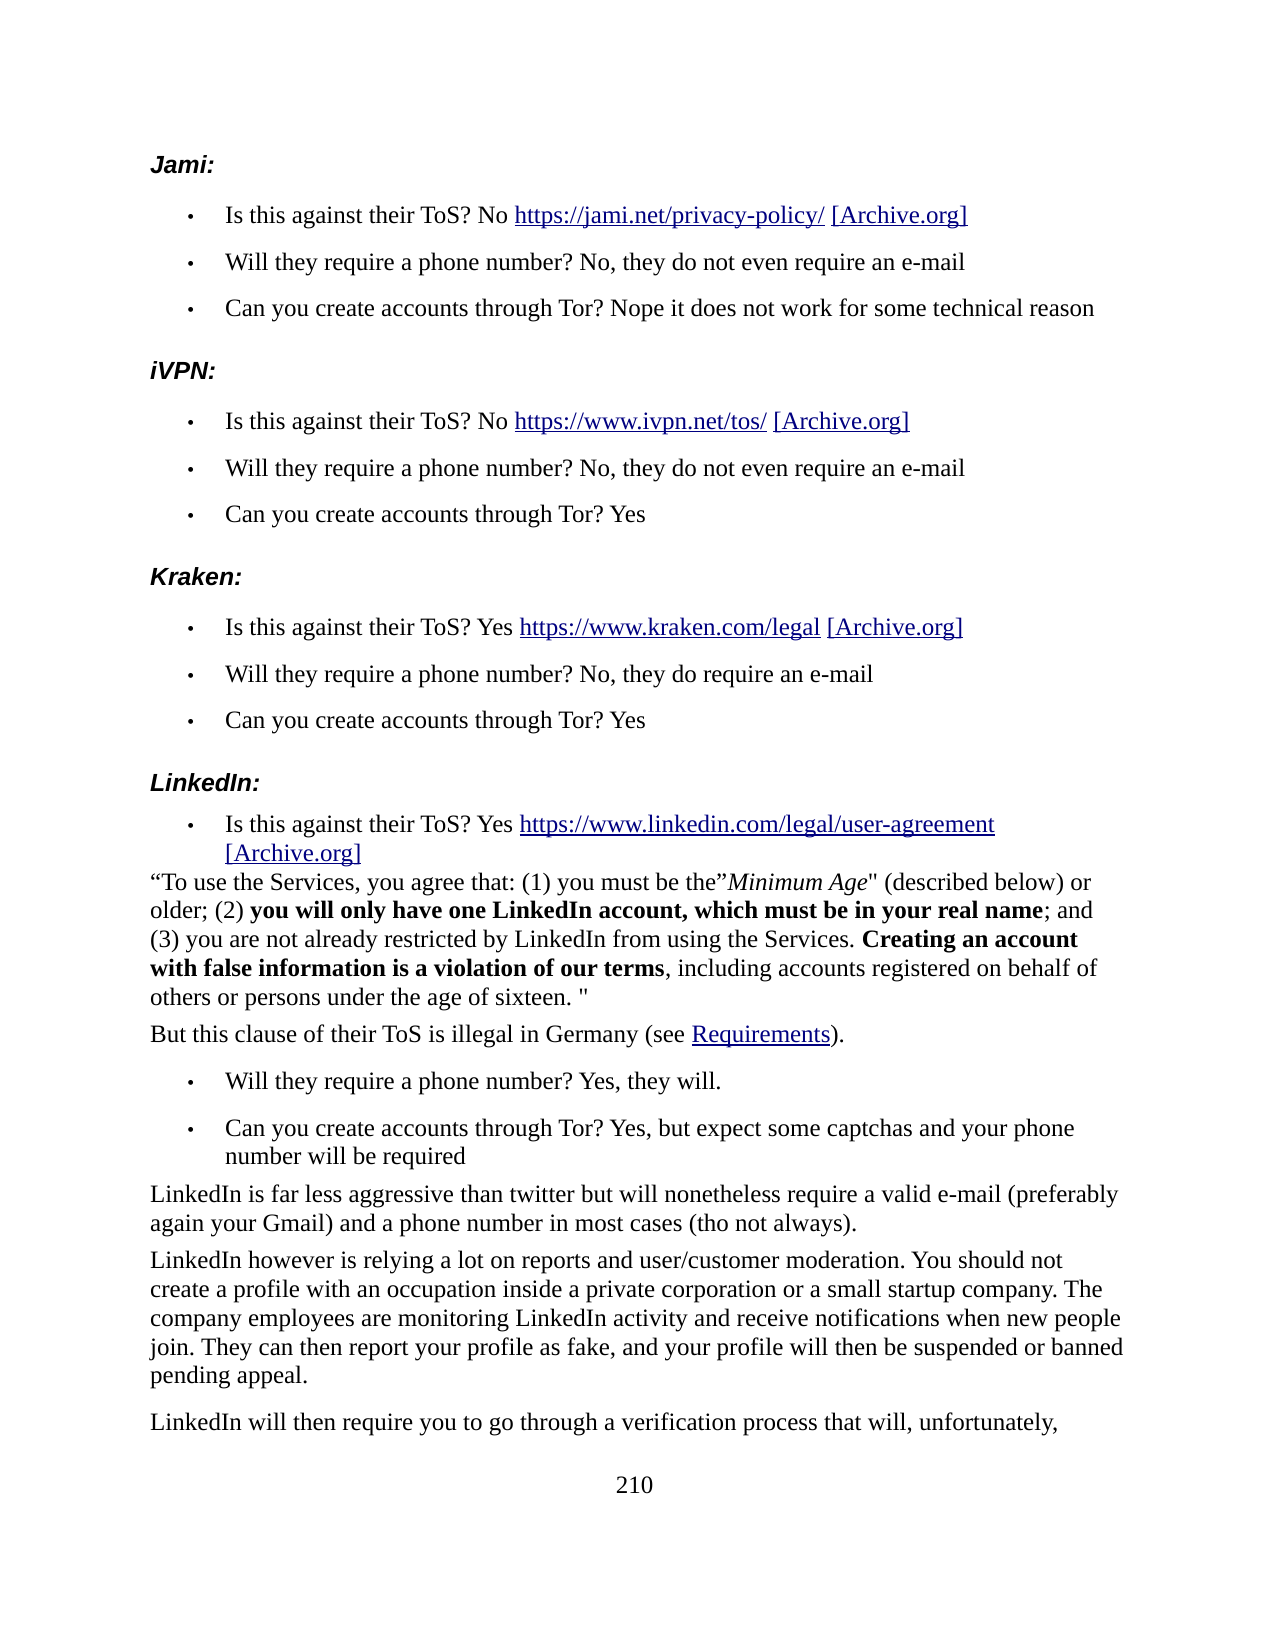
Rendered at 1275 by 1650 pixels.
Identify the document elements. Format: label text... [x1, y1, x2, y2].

list Can you create accounts through Tor? Yes [187, 499, 1125, 528]
text “To use the Services, you agree that: (1) you must be the”Minimum Age" (described below) or older; (2) you will only have one LinkedIn account, which must be in your real name; and (3) you are not already restricted by LinkedIn from using the Services. Creating an account with false information is a violation of our terms, including accounts registered on behalf of others or persons under the age of sixteen. " [150, 867, 1125, 1010]
list Is this against their ToS? Yes https://www.kraken.com/legal [Archive.org] [187, 612, 1125, 641]
list Is this against their ToS? No https://jami.net/privacy-policy/ [Archive.org] [187, 200, 1125, 229]
list Will they require a phone number? Yes, they will. [187, 1066, 1125, 1095]
subtitle Jami: [150, 150, 1125, 178]
list Can you create accounts through Tor? Yes, but expect some captchas and your phone number will be required [187, 1113, 1125, 1170]
text LinkedIn however is relying a lot on reports and user/customer moderation. You should not create a profile with an occupation inside a private corporation or a small startup company. The company employees are monitoring LinkedIn activity and receive notifications when new people join. They can then report your profile as fake, and your profile will then be suspended or banned pending appeal. [150, 1246, 1125, 1389]
subtitle Kraken: [150, 562, 1125, 591]
list Will they require a phone number? No, they do not even require an e-mail [187, 453, 1125, 481]
text But this clause of their ToS is illegal in Germany (see Requirements). [150, 1019, 1125, 1048]
list Is this against their ToS? Yes https://www.linkedin.com/legal/user-agreement [Archive.org] [187, 809, 1125, 867]
subtitle iVPN: [150, 356, 1125, 384]
list Is this against their ToS? No https://www.ivpn.net/tos/ [Archive.org] [187, 406, 1125, 435]
text LinkedIn is far less aggressive than twitter but will nonetheless require a valid e-mail (preferably again your Gmail) and a phone number in most cases (tho not always). [150, 1179, 1125, 1237]
subtitle LinkedIn: [150, 768, 1125, 797]
list Can you create accounts through Tor? Yes [187, 705, 1125, 734]
text LinkedIn will then require you to go through a verification process that will, unfortunately, [150, 1407, 1125, 1436]
list Will they require a phone number? No, they do require an e-mail [187, 659, 1125, 687]
list Will they require a phone number? No, they do not even require an e-mail [187, 247, 1125, 275]
list Can you create accounts through Tor? Nope it does not work for some technical reason [187, 293, 1125, 322]
